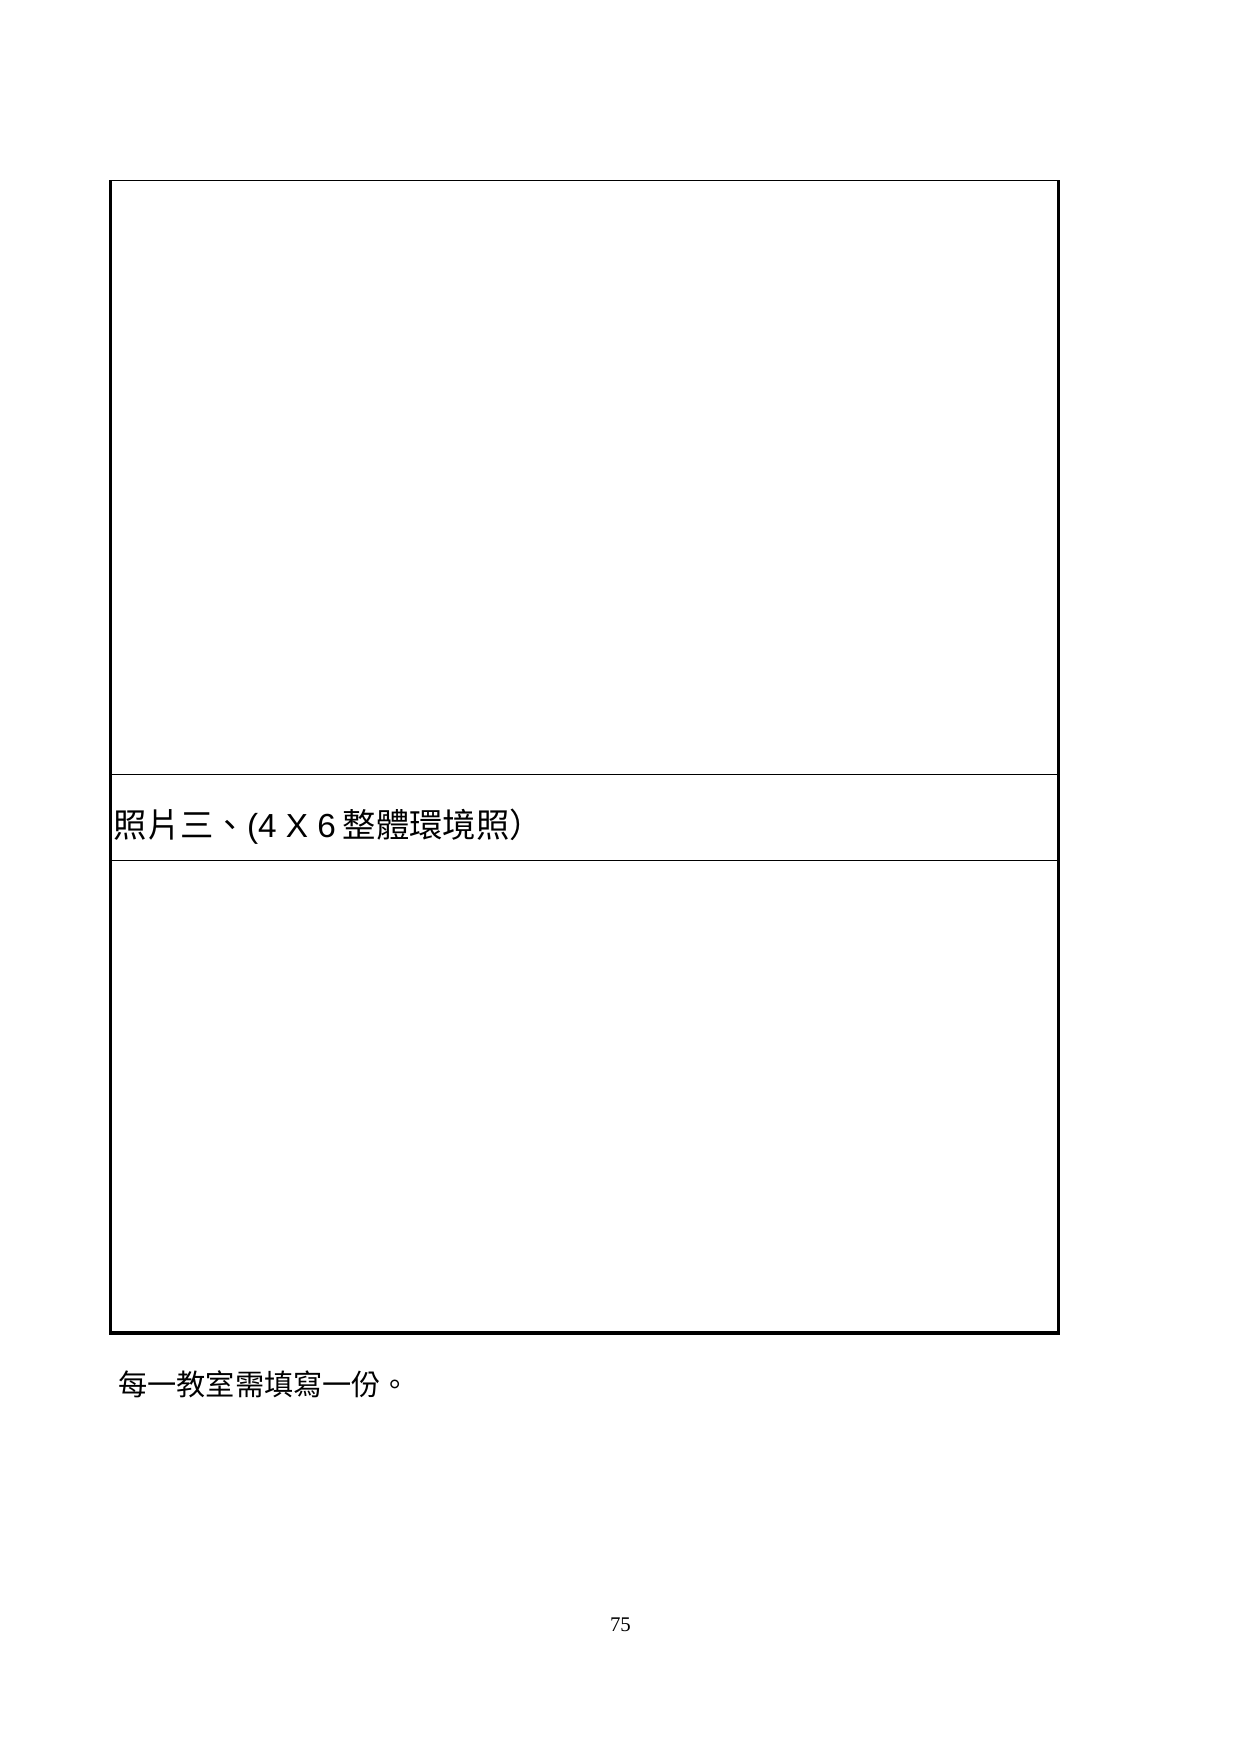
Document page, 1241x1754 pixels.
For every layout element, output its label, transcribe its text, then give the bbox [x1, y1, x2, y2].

table_cell [112, 181, 1057, 774]
table_cell [112, 861, 1057, 1331]
table_cell 照片三、(4 X 6整體環境照） [112, 775, 1057, 860]
text 每一教室需填寫一份。 [118, 1345, 1122, 1420]
